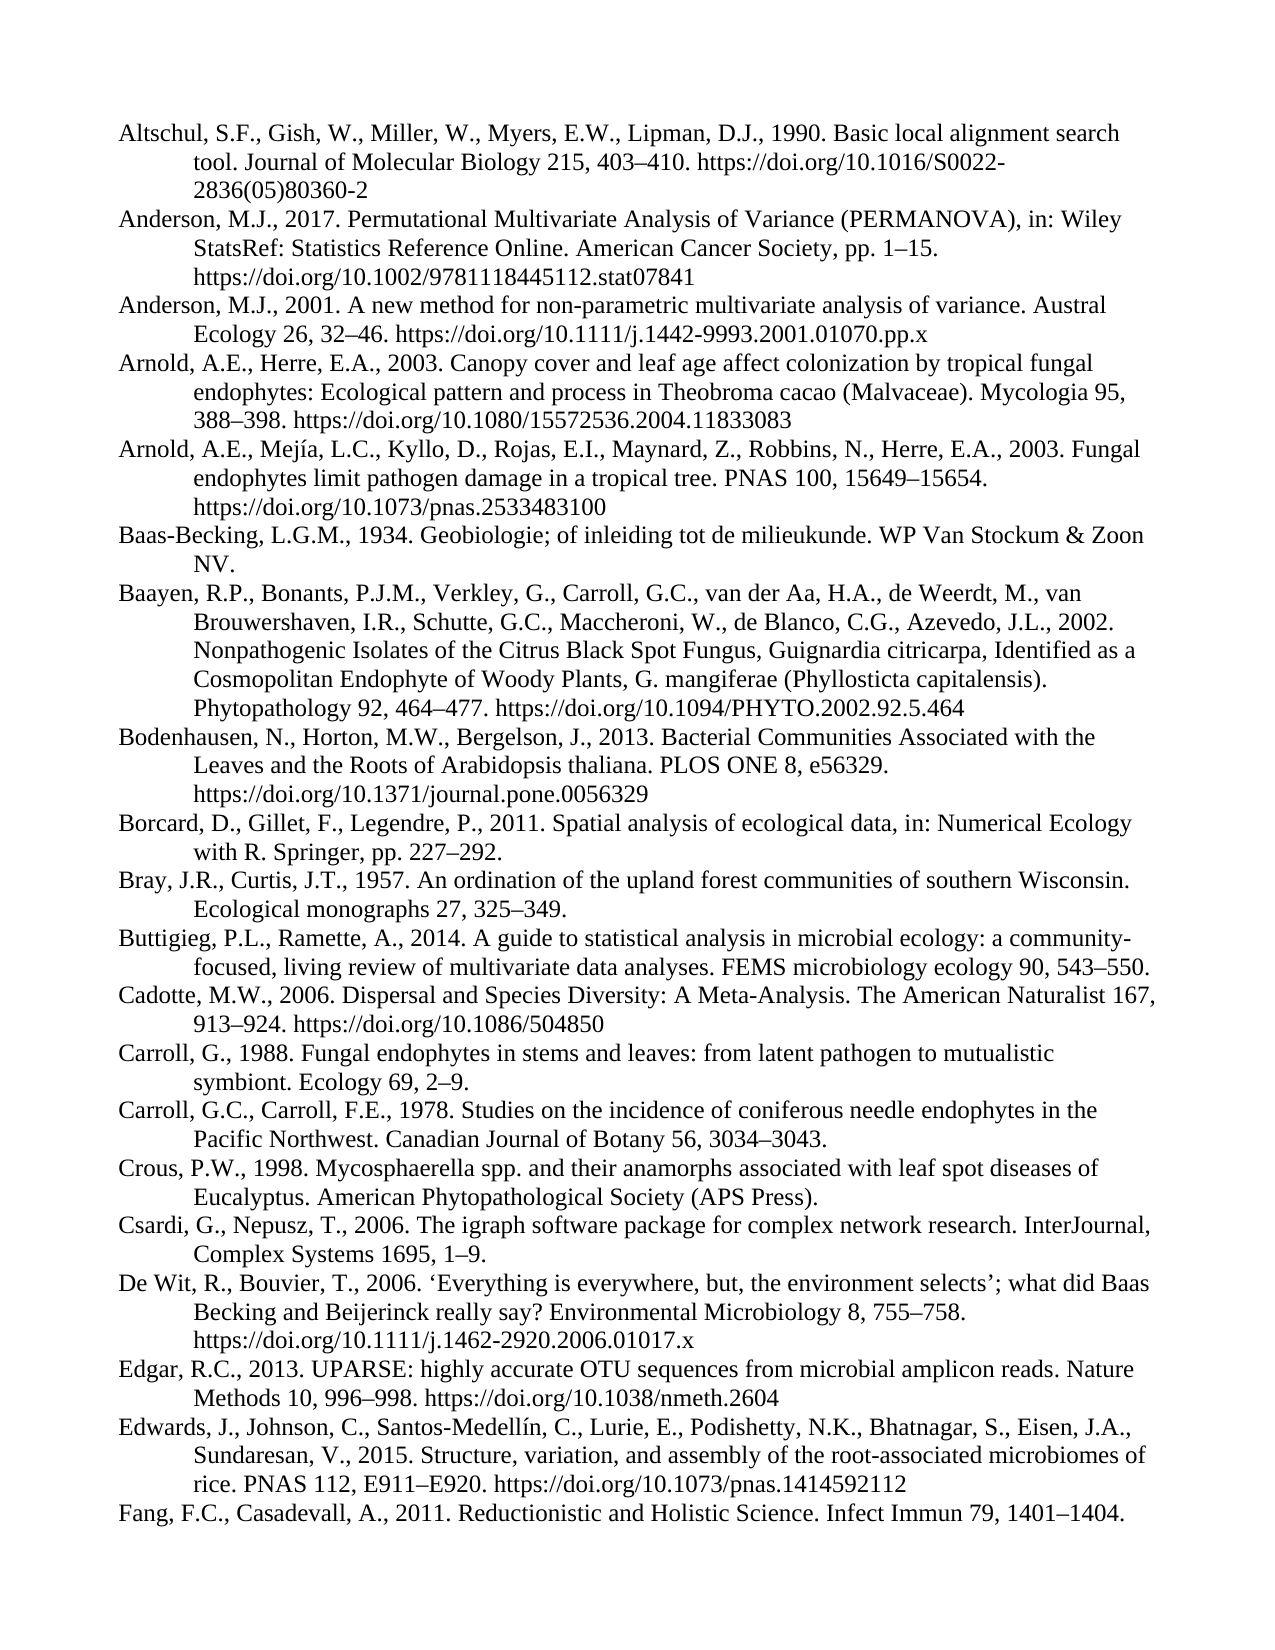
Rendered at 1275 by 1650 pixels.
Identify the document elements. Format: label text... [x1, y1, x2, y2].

text Bodenhausen, N., Horton, M.W., Bergelson, J., 2013. Bacterial Communities Associated with the Leaves and the Roots of Arabidopsis thaliana. PLOS ONE 8, e56329. https://doi.org/10.1371/journal.pone.0056329 [118, 722, 1157, 808]
text Arnold, A.E., Mejía, L.C., Kyllo, D., Rojas, E.I., Maynard, Z., Robbins, N., Herre, E.A., 2003. Fungal endophytes limit pathogen damage in a tropical tree. PNAS 100, 15649–15654. https://doi.org/10.1073/pnas.2533483100 [118, 434, 1157, 521]
text Anderson, M.J., 2017. Permutational Multivariate Analysis of Variance (PERMANOVA), in: Wiley StatsRef: Statistics Reference Online. American Cancer Society, pp. 1–15. https://doi.org/10.1002/9781118445112.stat07841 [118, 204, 1157, 291]
text Fang, F.C., Casadevall, A., 2011. Reductionistic and Holistic Science. Infect Immun 79, 1401–1404. [118, 1498, 1157, 1527]
text Arnold, A.E., Herre, E.A., 2003. Canopy cover and leaf age affect colonization by tropical fungal endophytes: Ecological pattern and process in Theobroma cacao (Malvaceae). Mycologia 95, 388–398. https://doi.org/10.1080/15572536.2004.11833083 [118, 348, 1157, 434]
text Borcard, D., Gillet, F., Legendre, P., 2011. Spatial analysis of ecological data, in: Numerical Ecology with R. Springer, pp. 227–292. [118, 808, 1157, 866]
text Anderson, M.J., 2001. A new method for non-parametric multivariate analysis of variance. Austral Ecology 26, 32–46. https://doi.org/10.1111/j.1442-9993.2001.01070.pp.x [118, 291, 1157, 348]
text Buttigieg, P.L., Ramette, A., 2014. A guide to statistical analysis in microbial ecology: a community-focused, living review of multivariate data analyses. FEMS microbiology ecology 90, 543–550. [118, 923, 1157, 981]
text Altschul, S.F., Gish, W., Miller, W., Myers, E.W., Lipman, D.J., 1990. Basic local alignment search tool. Journal of Molecular Biology 215, 403–410. https://doi.org/10.1016/S0022-2836(05)80360-2 [118, 118, 1157, 204]
text Cadotte, M.W., 2006. Dispersal and Species Diversity: A Meta‐Analysis. The American Naturalist 167, 913–924. https://doi.org/10.1086/504850 [118, 981, 1157, 1038]
text Baas-Becking, L.G.M., 1934. Geobiologie; of inleiding tot de milieukunde. WP Van Stockum & Zoon NV. [118, 521, 1157, 578]
text Carroll, G., 1988. Fungal endophytes in stems and leaves: from latent pathogen to mutualistic symbiont. Ecology 69, 2–9. [118, 1038, 1157, 1096]
text Carroll, G.C., Carroll, F.E., 1978. Studies on the incidence of coniferous needle endophytes in the Pacific Northwest. Canadian Journal of Botany 56, 3034–3043. [118, 1096, 1157, 1153]
text Baayen, R.P., Bonants, P.J.M., Verkley, G., Carroll, G.C., van der Aa, H.A., de Weerdt, M., van Brouwershaven, I.R., Schutte, G.C., Maccheroni, W., de Blanco, C.G., Azevedo, J.L., 2002. Nonpathogenic Isolates of the Citrus Black Spot Fungus, Guignardia citricarpa, Identified as a Cosmopolitan Endophyte of Woody Plants, G. mangiferae (Phyllosticta capitalensis). Phytopathology 92, 464–477. https://doi.org/10.1094/PHYTO.2002.92.5.464 [118, 578, 1157, 722]
text Edgar, R.C., 2013. UPARSE: highly accurate OTU sequences from microbial amplicon reads. Nature Methods 10, 996–998. https://doi.org/10.1038/nmeth.2604 [118, 1354, 1157, 1412]
text Edwards, J., Johnson, C., Santos-Medellín, C., Lurie, E., Podishetty, N.K., Bhatnagar, S., Eisen, J.A., Sundaresan, V., 2015. Structure, variation, and assembly of the root-associated microbiomes of rice. PNAS 112, E911–E920. https://doi.org/10.1073/pnas.1414592112 [118, 1412, 1157, 1498]
text Bray, J.R., Curtis, J.T., 1957. An ordination of the upland forest communities of southern Wisconsin. Ecological monographs 27, 325–349. [118, 866, 1157, 923]
text De Wit, R., Bouvier, T., 2006. ‘Everything is everywhere, but, the environment selects’; what did Baas Becking and Beijerinck really say? Environmental Microbiology 8, 755–758. https://doi.org/10.1111/j.1462-2920.2006.01017.x [118, 1268, 1157, 1354]
text Csardi, G., Nepusz, T., 2006. The igraph software package for complex network research. InterJournal, Complex Systems 1695, 1–9. [118, 1211, 1157, 1268]
text Crous, P.W., 1998. Mycosphaerella spp. and their anamorphs associated with leaf spot diseases of Eucalyptus. American Phytopathological Society (APS Press). [118, 1153, 1157, 1211]
